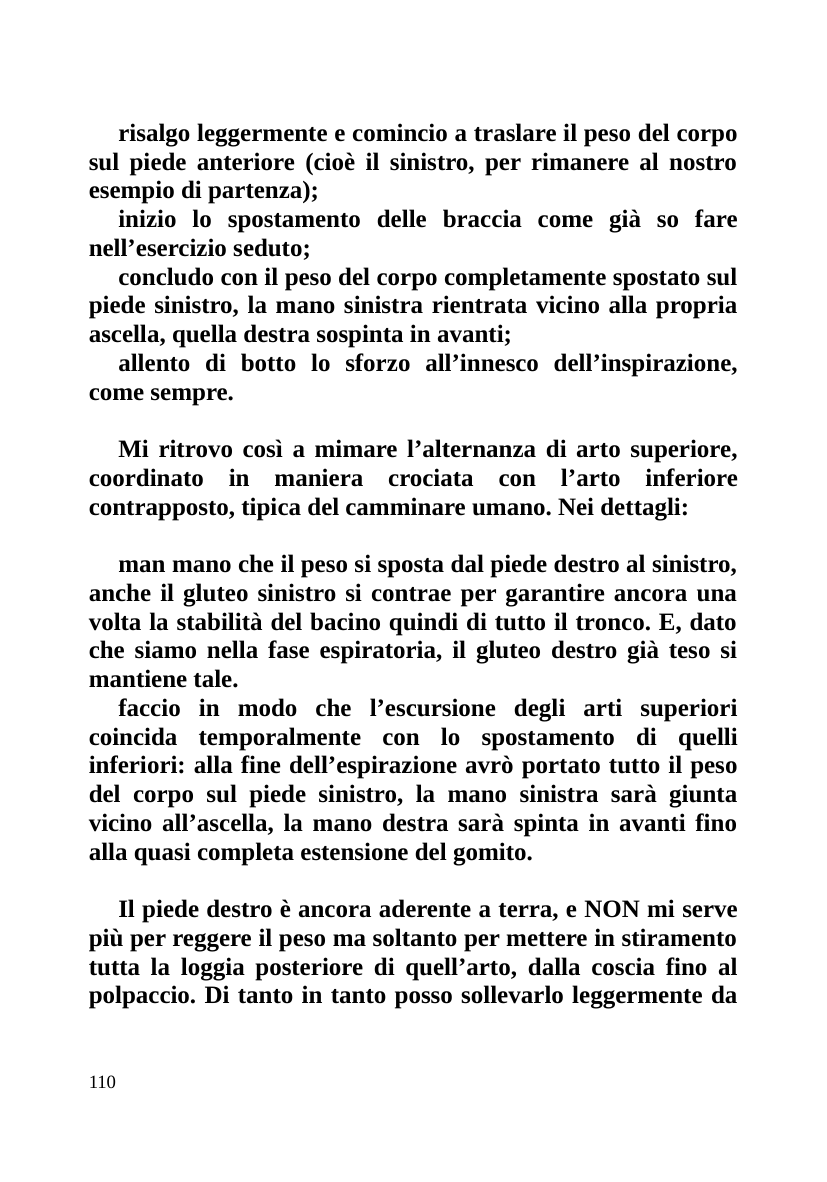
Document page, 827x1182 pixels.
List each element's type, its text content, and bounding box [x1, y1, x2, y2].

list faccio in modo che l’escursione degli arti superiori coincida temporalmente con lo spostamento di quelli inferiori: alla fine dell’espirazione avrò portato tutto il peso del corpo sul piede sinistro, la mano sinistra sarà giunta vicino all’ascella, la mano destra sarà spinta in avanti fino alla quasi completa estensione del gomito. [88, 693, 738, 866]
list allento di botto lo sforzo all’innesco dell’inspirazione, come sempre. [88, 348, 738, 406]
list inizio lo spostamento delle braccia come già so fare nell’esercizio seduto; [88, 204, 738, 262]
list risalgo leggermente e comincio a traslare il peso del corpo sul piede anteriore (cioè il sinistro, per rimanere al nostro esempio di partenza); [88, 118, 738, 204]
text Mi ritrovo così a mimare l’alternanza di arto superiore, coordinato in maniera crociata con l’arto inferiore contrapposto, tipica del camminare umano. Nei dettagli: [88, 434, 738, 521]
list man mano che il peso si sposta dal piede destro al sinistro, anche il gluteo sinistro si contrae per garantire ancora una volta la stabilità del bacino quindi di tutto il tronco. E, dato che siamo nella fase espiratoria, il gluteo destro già teso si mantiene tale. [88, 549, 738, 693]
text Il piede destro è ancora aderente a terra, e NON mi serve più per reggere il peso ma soltanto per mettere in stiramento tutta la loggia posteriore di quell’arto, dalla coscia fino al polpaccio. Di tanto in tanto posso sollevarlo leggermente da [88, 894, 738, 1009]
list concludo con il peso del corpo completamente spostato sul piede sinistro, la mano sinistra rientrata vicino alla propria ascella, quella destra sospinta in avanti; [88, 262, 738, 348]
